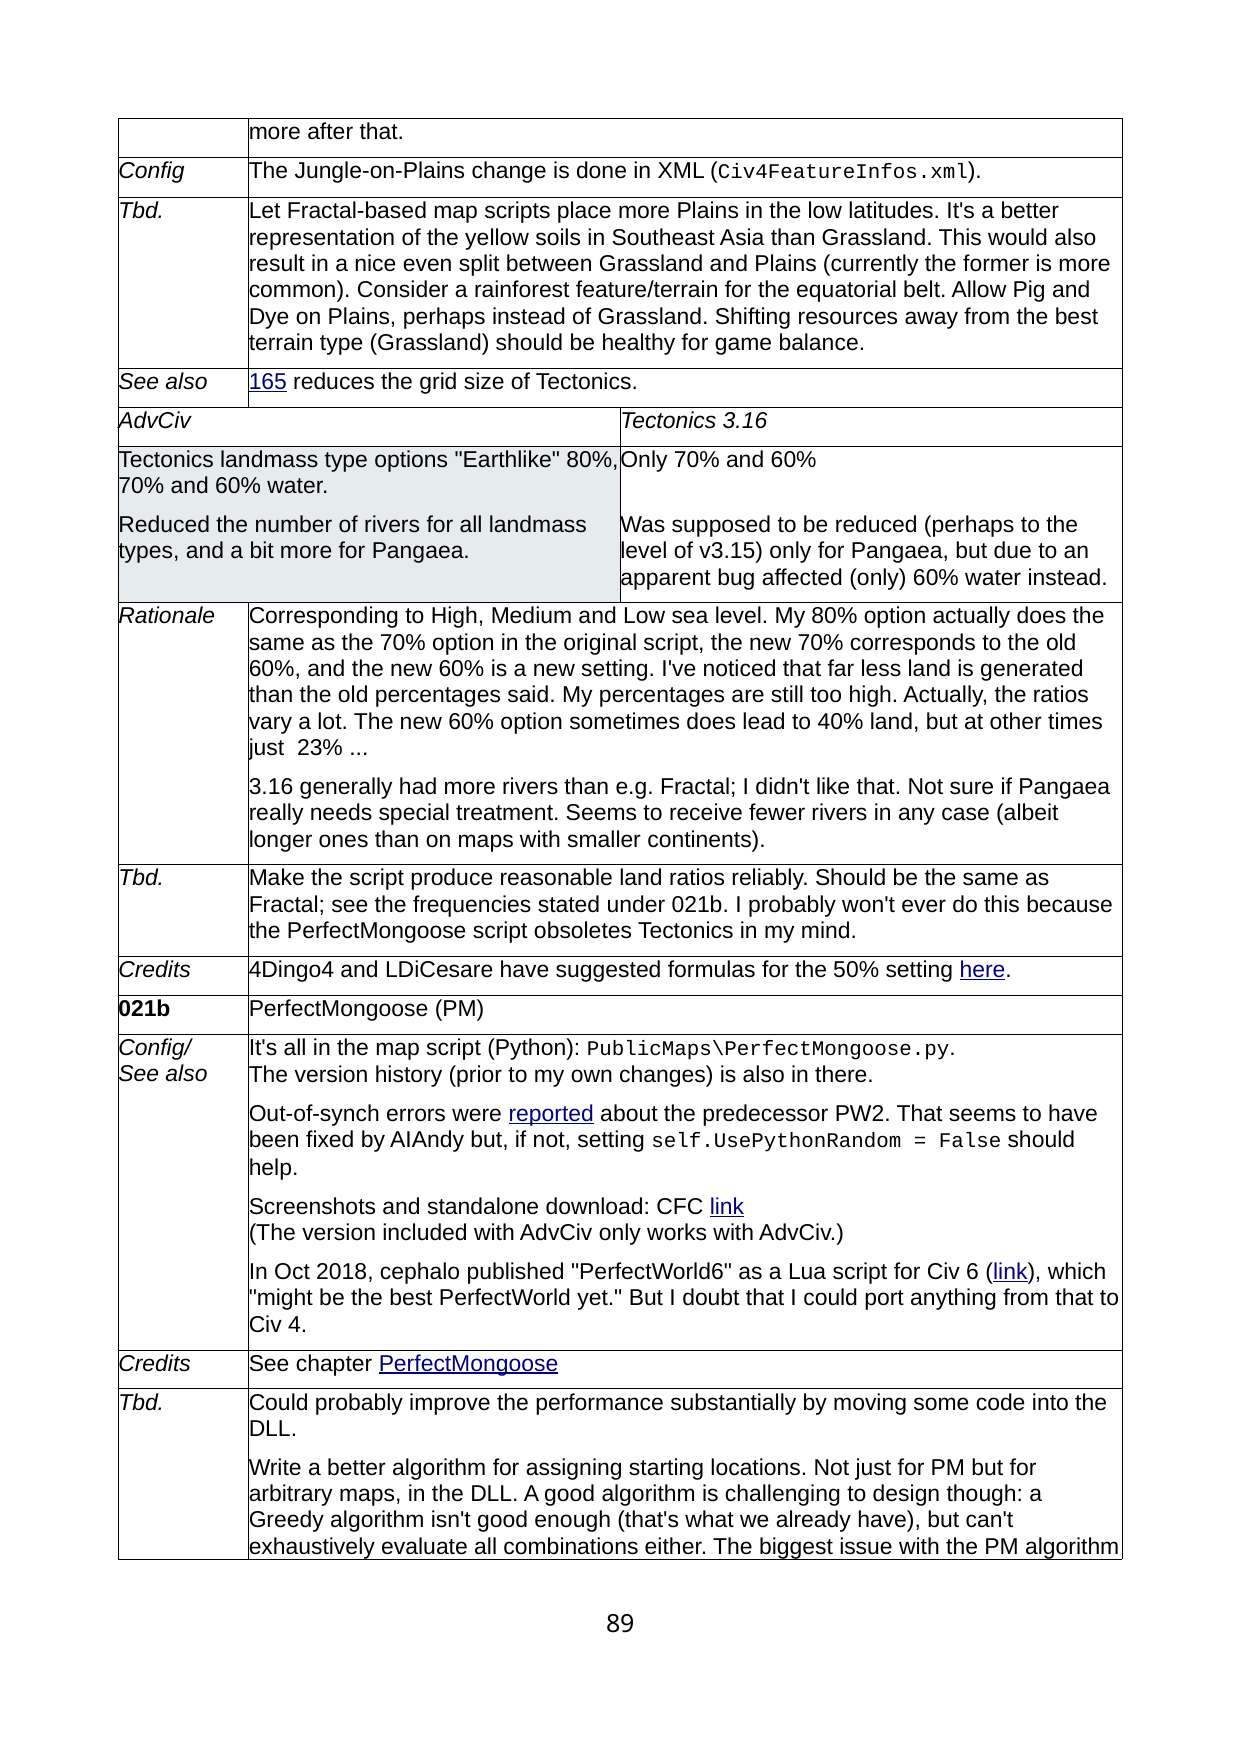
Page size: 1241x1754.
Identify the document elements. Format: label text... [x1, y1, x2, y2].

table_cell Only 70% and 60% Was supposed to be reduced (perhaps to the level of v3.15) only for Pangaea, but due to an apparent bug affected (only) 60% water instead. [621, 447, 1122, 602]
table_cell Credits [119, 1351, 248, 1388]
table_cell It's all in the map script (Python): PublicMaps\PerfectMongoose.py. The version history (prior to my own changes) is also in there. Out-of-synch errors were reported about the predecessor PW2. That seems to have been fixed by AIAndy but, if not, setting self.UsePythonRandom = False should help. Screenshots and standalone download: CFC link (The version included with AdvCiv only works with AdvCiv.) In Oct 2018, cephalo published "PerfectWorld6" as a Lua script for Civ 6 (link), which "might be the best PerfectWorld yet." But I doubt that I could port anything from that to Civ 4. [249, 1035, 1122, 1349]
table_cell The Jungle-on-Plains change is done in XML (Civ4FeatureInfos.xml). [249, 158, 1122, 197]
table_cell Tbd. [119, 1389, 248, 1559]
table_cell Tectonics 3.16 [621, 408, 1122, 446]
table_cell Corresponding to High, Medium and Low sea level. My 80% option actually does the same as the 70% option in the original script, the new 70% corresponds to the old 60%, and the new 60% is a new setting. I've noticed that far less land is generated than the old percentages said. My percentages are still too high. Actually, the ratios vary a lot. The new 60% option sometimes does lead to 40% land, but at other times just 23% ... 3.16 generally had more rivers than e.g. Fractal; I didn't like that. Not sure if Pangaea really needs special treatment. Seems to receive fewer rivers in any case (albeit longer ones than on maps with smaller continents). [249, 603, 1122, 864]
table_cell AdvCiv [119, 408, 620, 446]
table_cell Config [119, 158, 248, 197]
table_cell Credits [119, 957, 248, 995]
table_cell more after that. [249, 119, 1122, 157]
table_cell See also [119, 369, 248, 407]
table_cell Rationale [119, 603, 248, 864]
table_cell Make the script produce reasonable land ratios reliably. Should be the same as Fractal; see the frequencies stated under 021b. I probably won't ever do this because the PerfectMongoose script obsoletes Tectonics in my mind. [249, 865, 1122, 956]
table_cell PerfectMongoose (PM) [249, 996, 1122, 1033]
table_cell Tbd. [119, 198, 248, 368]
table_cell 021b [119, 996, 248, 1033]
table_cell 165 reduces the grid size of Tectonics. [249, 369, 1122, 407]
table_cell Config/ See also [119, 1035, 248, 1349]
table_cell Let Fractal-based map scripts place more Plains in the low latitudes. It's a better representation of the yellow soils in Southeast Asia than Grassland. This would also result in a nice even split between Grassland and Plains (currently the former is more common). Consider a rainforest feature/terrain for the equatorial belt. Allow Pig and Dye on Plains, perhaps instead of Grassland. Shifting resources away from the best terrain type (Grassland) should be healthy for game balance. [249, 198, 1122, 368]
table_cell [119, 119, 248, 157]
table_cell Tbd. [119, 865, 248, 956]
table_cell See chapter PerfectMongoose [249, 1351, 1122, 1388]
table_cell Could probably improve the performance substantially by moving some code into the DLL. Write a better algorithm for assigning starting locations. Not just for PM but for arbitrary maps, in the DLL. A good algorithm is challenging to design though: a Greedy algorithm isn't good enough (that's what we already have), but can't exhaustively evaluate all combinations either. The biggest issue with the PM algorithm [249, 1389, 1122, 1559]
table_cell 4Dingo4 and LDiCesare have suggested formulas for the 50% setting here. [249, 957, 1122, 995]
table_cell Tectonics landmass type options "Earthlike" 80%, 70% and 60% water. Reduced the number of rivers for all landmass types, and a bit more for Pangaea. [119, 447, 620, 602]
